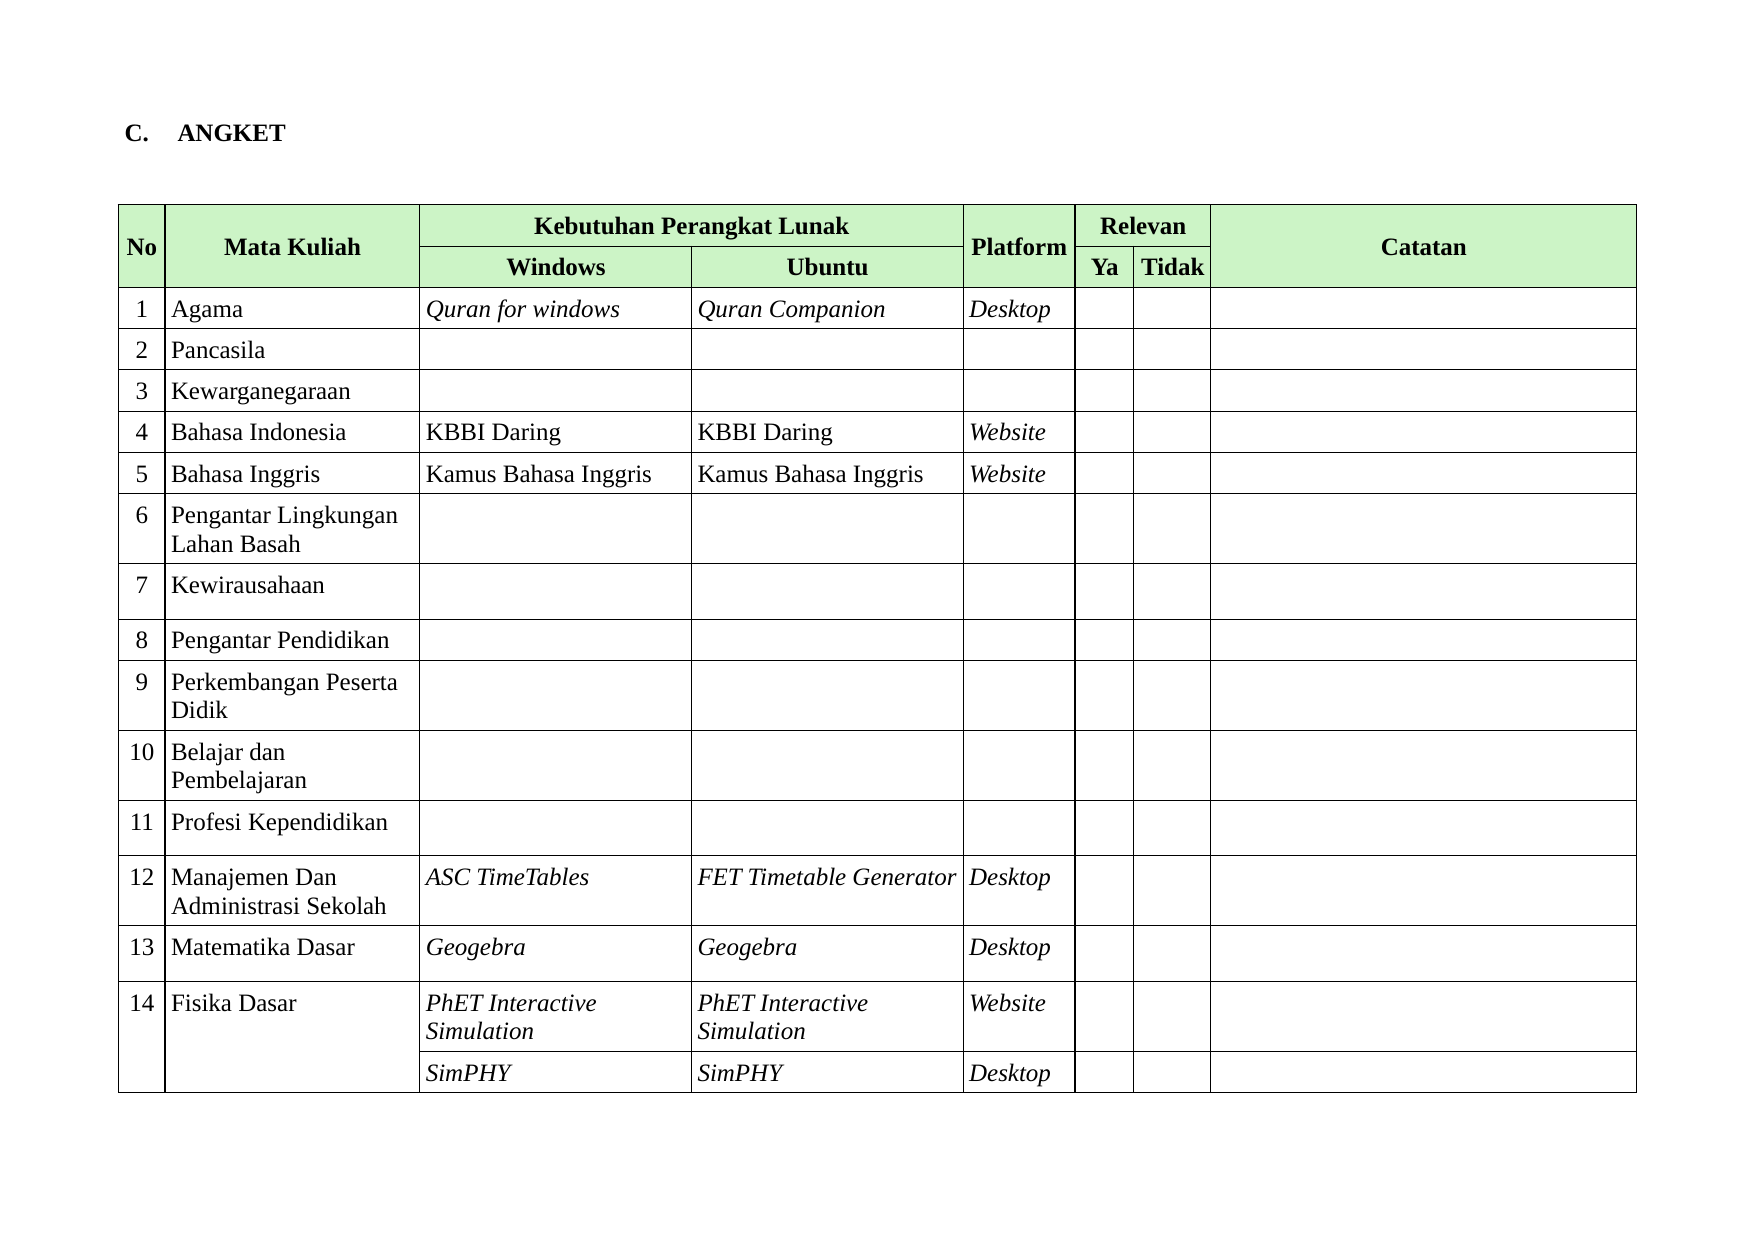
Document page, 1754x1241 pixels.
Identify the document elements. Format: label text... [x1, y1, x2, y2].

table_cell [1076, 856, 1133, 925]
table_cell [420, 564, 691, 619]
table_cell Matematika Dasar [166, 926, 419, 981]
table_cell Kamus Bahasa Inggris [692, 453, 963, 493]
table_cell [692, 731, 963, 800]
table_cell [1076, 329, 1133, 369]
table_cell Desktop [964, 288, 1074, 328]
table_cell [1134, 288, 1210, 328]
table_cell [1134, 856, 1210, 925]
table_cell [1076, 801, 1133, 855]
table_cell [964, 564, 1074, 619]
table_cell [1076, 661, 1133, 730]
table_cell KBBI Daring [692, 412, 963, 452]
table_cell KBBI Daring [420, 412, 691, 452]
table_cell [1211, 370, 1636, 411]
table_cell [692, 564, 963, 619]
table_cell Quran Companion [692, 288, 963, 328]
table_cell [1211, 288, 1636, 328]
table_cell Pancasila [166, 329, 419, 369]
table_cell [964, 329, 1074, 369]
table_cell [964, 731, 1074, 800]
table_cell [964, 494, 1074, 563]
table_cell [420, 620, 691, 660]
list ANGKET [118, 118, 1636, 147]
table_cell Belajar dan Pembelajaran [166, 731, 419, 800]
table_cell Kamus Bahasa Inggris [420, 453, 691, 493]
table_cell Geogebra [420, 926, 691, 981]
table_cell [964, 661, 1074, 730]
table_cell Website [964, 982, 1074, 1051]
table_cell [1134, 1052, 1210, 1092]
table_cell [1076, 370, 1133, 411]
table_cell [420, 370, 691, 411]
table_cell Website [964, 412, 1074, 452]
table_cell Pengantar Pendidikan [166, 620, 419, 660]
table_cell [1076, 926, 1133, 981]
table_cell 8 [119, 620, 164, 660]
table_cell [1211, 412, 1636, 452]
table_cell Desktop [964, 1052, 1074, 1092]
table_cell [1211, 856, 1636, 925]
table_cell 6 [119, 494, 164, 563]
table_header Kebutuhan Perangkat Lunak [420, 205, 963, 246]
table_cell [1076, 620, 1133, 660]
table_cell Profesi Kependidikan [166, 801, 419, 855]
table_cell [692, 661, 963, 730]
table_cell 13 [119, 926, 164, 981]
table_cell [1076, 1052, 1133, 1092]
table_cell [1211, 620, 1636, 660]
table_cell 10 [119, 731, 164, 800]
table_cell [1134, 620, 1210, 660]
table_cell [1211, 564, 1636, 619]
table_header No [119, 205, 164, 287]
table_cell [1134, 412, 1210, 452]
table_cell Kewirausahaan [166, 564, 419, 619]
table_cell [1134, 453, 1210, 493]
table_cell Bahasa Inggris [166, 453, 419, 493]
table_cell [1211, 1052, 1636, 1092]
table_cell [1134, 731, 1210, 800]
table_cell [1076, 731, 1133, 800]
table_header Mata Kuliah [166, 205, 419, 287]
table_cell 3 [119, 370, 164, 411]
table_cell Bahasa Indonesia [166, 412, 419, 452]
table_cell [692, 620, 963, 660]
table_cell Pengantar Lingkungan Lahan Basah [166, 494, 419, 563]
table_cell 11 [119, 801, 164, 855]
table_cell [692, 329, 963, 369]
table_cell [1076, 288, 1133, 328]
table_cell ASC TimeTables [420, 856, 691, 925]
table_cell 4 [119, 412, 164, 452]
table_cell Windows [420, 247, 691, 287]
table_cell [1134, 982, 1210, 1051]
table_cell [692, 494, 963, 563]
table_cell [1076, 564, 1133, 619]
table_cell [420, 329, 691, 369]
table_cell [420, 801, 691, 855]
table_cell [1076, 494, 1133, 563]
table_cell Ya [1076, 247, 1133, 287]
table_cell [1076, 412, 1133, 452]
table_cell 5 [119, 453, 164, 493]
table_cell [420, 661, 691, 730]
table_cell [692, 370, 963, 411]
table_cell Fisika Dasar [166, 982, 419, 1092]
table_cell SimPHY [420, 1052, 691, 1092]
table_cell [1134, 564, 1210, 619]
table_cell Kewarganegaraan [166, 370, 419, 411]
table_cell [1211, 494, 1636, 563]
table_cell [1076, 453, 1133, 493]
table_cell [1211, 453, 1636, 493]
table_cell FET Timetable Generator [692, 856, 963, 925]
table_cell [964, 370, 1074, 411]
table_cell [964, 801, 1074, 855]
table_cell PhET Interactive Simulation [420, 982, 691, 1051]
table_cell 12 [119, 856, 164, 925]
table_cell Ubuntu [692, 247, 963, 287]
table_cell Manajemen Dan Administrasi Sekolah [166, 856, 419, 925]
table_cell PhET Interactive Simulation [692, 982, 963, 1051]
table_cell 14 [119, 982, 164, 1092]
table_cell Tidak [1134, 247, 1210, 287]
table_header Relevan [1076, 205, 1210, 246]
table_cell Geogebra [692, 926, 963, 981]
table_cell [1134, 494, 1210, 563]
table_cell [1211, 661, 1636, 730]
table_cell [1134, 329, 1210, 369]
table_cell [1211, 731, 1636, 800]
table_cell [1134, 926, 1210, 981]
table_cell 7 [119, 564, 164, 619]
table_cell 2 [119, 329, 164, 369]
table_header Platform [964, 205, 1074, 287]
table_cell Perkembangan Peserta Didik [166, 661, 419, 730]
table_cell Quran for windows [420, 288, 691, 328]
table_cell 9 [119, 661, 164, 730]
table_cell Website [964, 453, 1074, 493]
table_header Catatan [1211, 205, 1636, 287]
table_cell [1211, 801, 1636, 855]
table_cell [420, 494, 691, 563]
table_cell Desktop [964, 926, 1074, 981]
table_cell [420, 731, 691, 800]
table_cell 1 [119, 288, 164, 328]
table_cell [1211, 329, 1636, 369]
table_cell [1211, 926, 1636, 981]
table_cell [964, 620, 1074, 660]
table_cell [1134, 370, 1210, 411]
table_cell [1211, 982, 1636, 1051]
table_cell [1134, 661, 1210, 730]
table_cell Agama [166, 288, 419, 328]
table_cell [1076, 982, 1133, 1051]
table_cell SimPHY [692, 1052, 963, 1092]
table_cell Desktop [964, 856, 1074, 925]
table_cell [692, 801, 963, 855]
table_cell [1134, 801, 1210, 855]
